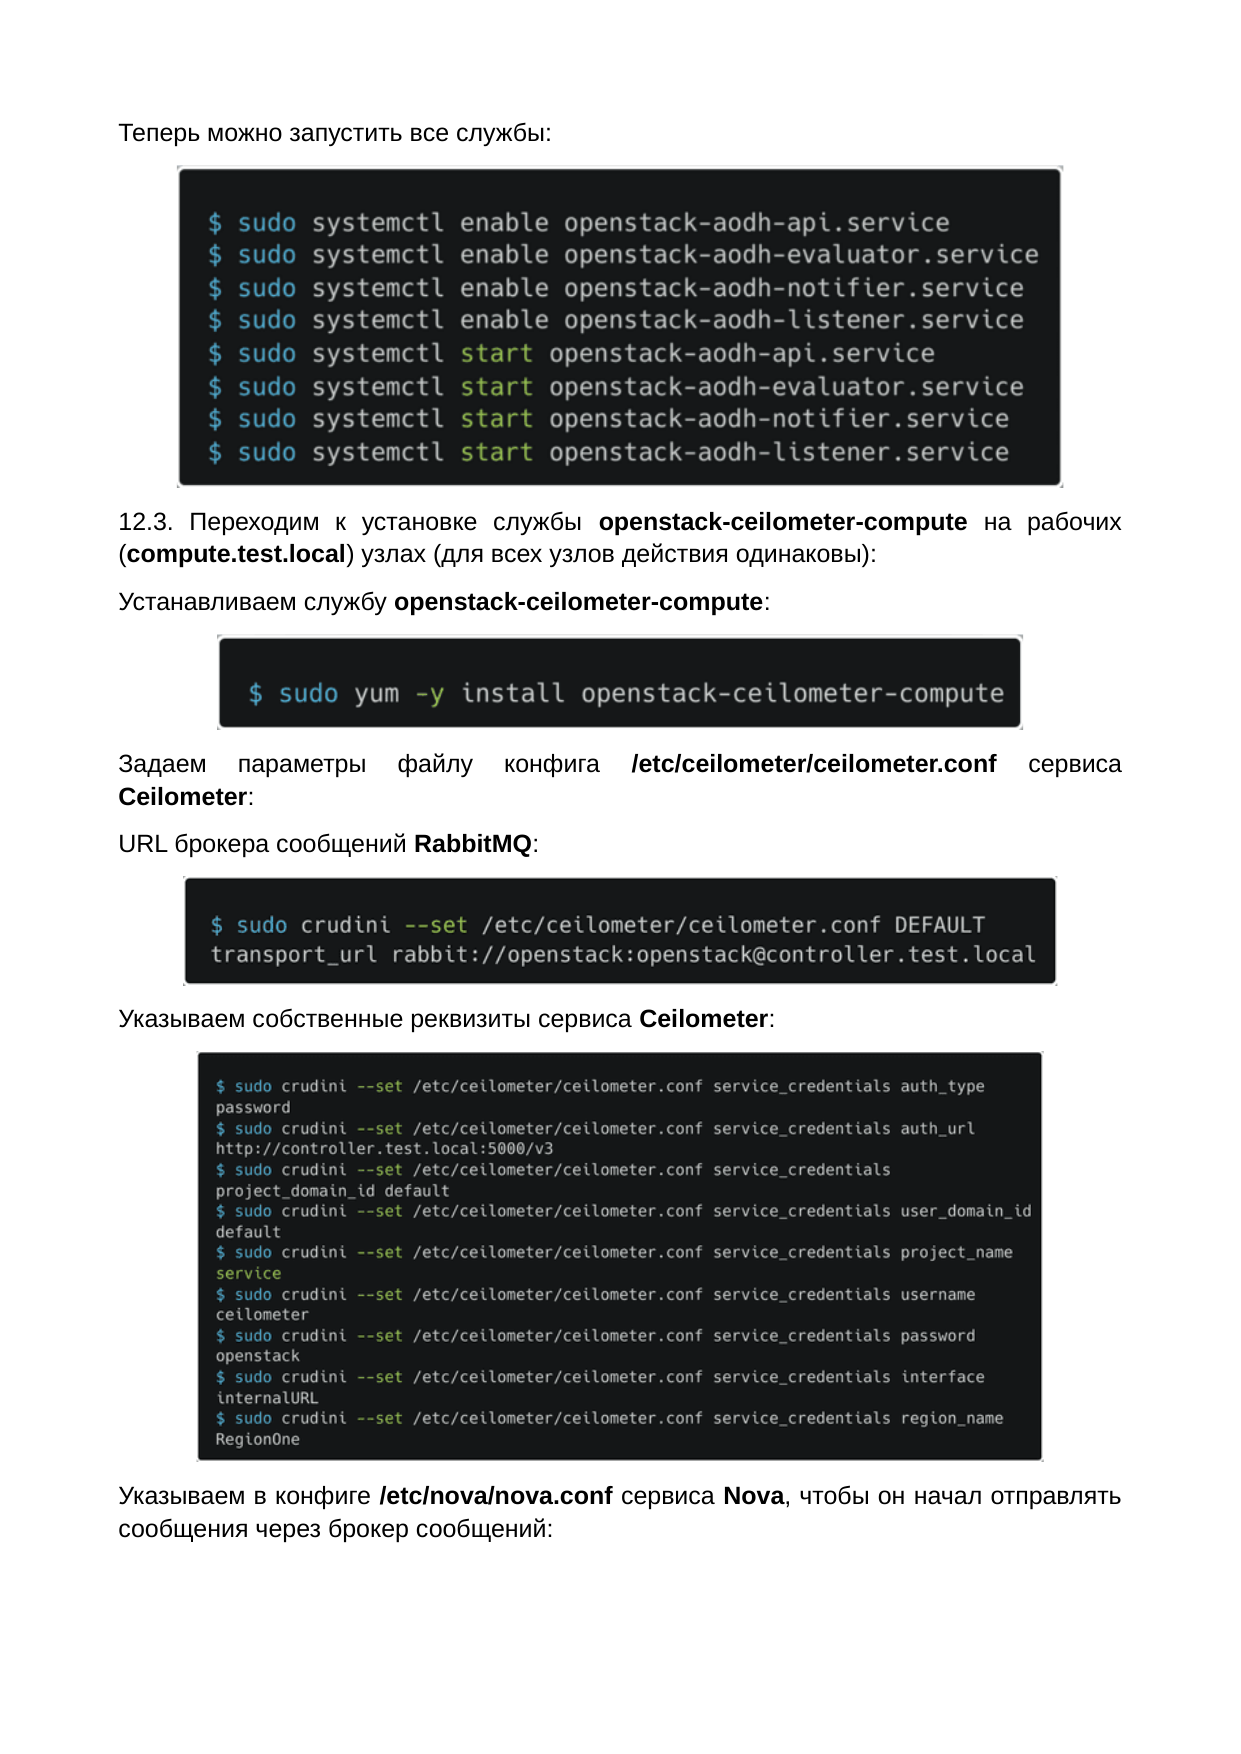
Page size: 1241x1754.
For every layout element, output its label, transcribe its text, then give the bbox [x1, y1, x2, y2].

picture [217, 634, 1024, 730]
picture [196, 1051, 1044, 1462]
picture [183, 876, 1058, 986]
text URL брокера сообщений RabbitMQ: [118, 829, 1122, 858]
text Указываем собственные реквизиты сервиса Ceilometer: [118, 1004, 1122, 1033]
text Задаем параметры файлу конфига /etc/ceilometer/ceilometer.conf сервиса Ceilometer: [118, 748, 1122, 810]
text Указываем в конфиге /etc/nova/nova.conf сервиса Nova, чтобы он начал отправлять сообщения через брокер сообщений: [118, 1481, 1122, 1543]
text 12.3. Переходим к установке службы openstack-ceilometer-compute на рабочих (compute.test.local) узлах (для всех узлов действия одинаковы): [118, 506, 1122, 568]
text Устанавливаем службу openstack-ceilometer-compute: [118, 587, 1122, 616]
picture [176, 165, 1064, 488]
text Теперь можно запустить все службы: [118, 118, 1122, 147]
